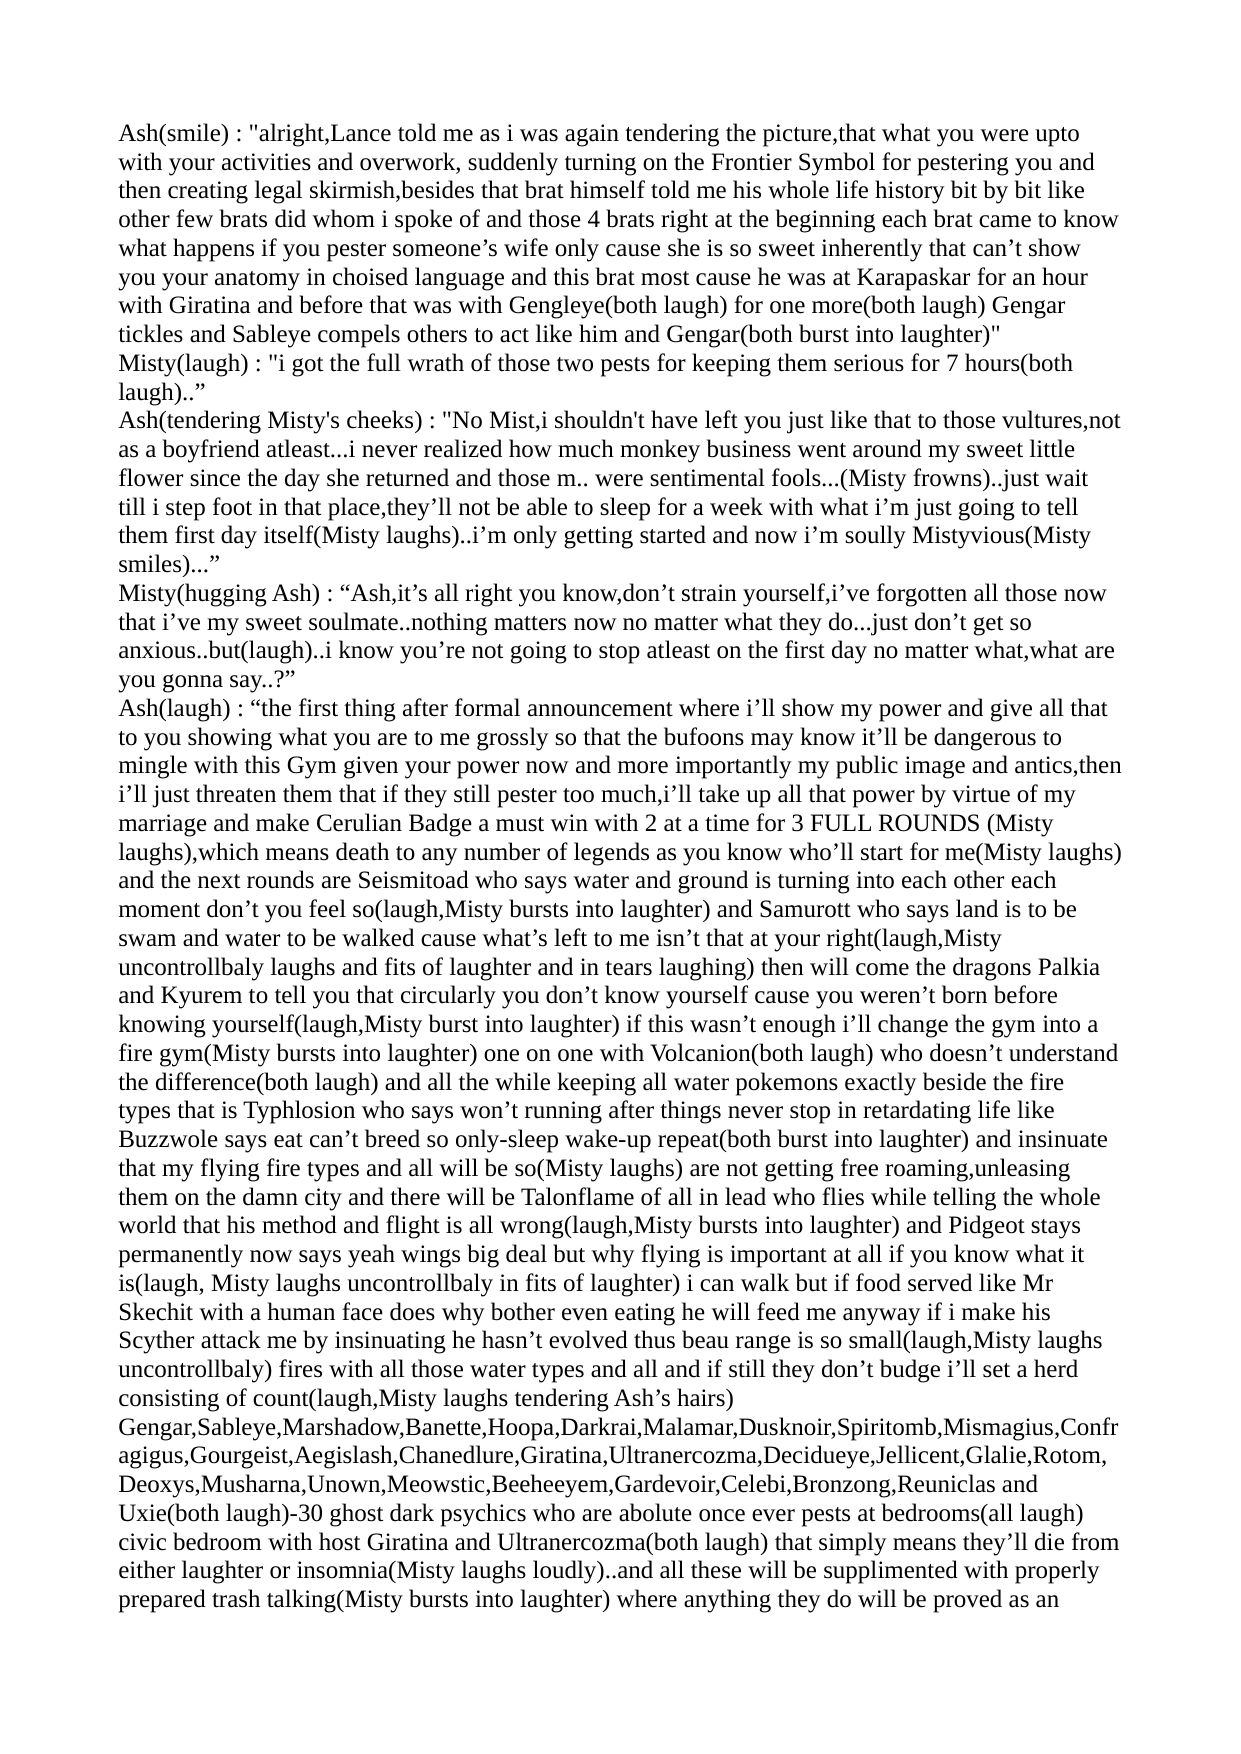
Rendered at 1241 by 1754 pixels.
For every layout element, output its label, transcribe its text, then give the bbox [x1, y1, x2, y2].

text Ash(smile) : "alright,Lance told me as i was again tendering the picture,that what you were upto with your activities and overwork, suddenly turning on the Frontier Symbol for pestering you and then creating legal skirmish,besides that brat himself told me his whole life history bit by bit like other few brats did whom i spoke of and those 4 brats right at the beginning each brat came to know what happens if you pester someone’s wife only cause she is so sweet inherently that can’t show you your anatomy in choised language and this brat most cause he was at Karapaskar for an hour with Giratina and before that was with Gengleye(both laugh) for one more(both laugh) Gengar tickles and Sableye compels others to act like him and Gengar(both burst into laughter)" [118, 118, 1122, 348]
text Ash(tendering Misty's cheeks) : "No Mist,i shouldn't have left you just like that to those vultures,not as a boyfriend atleast...i never realized how much monkey business went around my sweet little flower since the day she returned and those m.. were sentimental fools...(Misty frowns)..just wait till i step foot in that place,they’ll not be able to sleep for a week with what i’m just going to tell them first day itself(Misty laughs)..i’m only getting started and now i’m soully Mistyvious(Misty smiles)...” [118, 406, 1122, 578]
text Ash(laugh) : “the first thing after formal announcement where i’ll show my power and give all that to you showing what you are to me grossly so that the bufoons may know it’ll be dangerous to mingle with this Gym given your power now and more importantly my public image and antics,then i’ll just threaten them that if they still pester too much,i’ll take up all that power by virtue of my marriage and make Cerulian Badge a must win with 2 at a time for 3 FULL ROUNDS (Misty laughs),which means death to any number of legends as you know who’ll start for me(Misty laughs) and the next rounds are Seismitoad who says water and ground is turning into each other each moment don’t you feel so(laugh,Misty bursts into laughter) and Samurott who says land is to be swam and water to be walked cause what’s left to me isn’t that at your right(laugh,Misty uncontrollbaly laughs and fits of laughter and in tears laughing) then will come the dragons Palkia and Kyurem to tell you that circularly you don’t know yourself cause you weren’t born before knowing yourself(laugh,Misty burst into laughter) if this wasn’t enough i’ll change the gym into a fire gym(Misty bursts into laughter) one on one with Volcanion(both laugh) who doesn’t understand the difference(both laugh) and all the while keeping all water pokemons exactly beside the fire types that is Typhlosion who says won’t running after things never stop in retardating life like Buzzwole says eat can’t breed so only-sleep wake-up repeat(both burst into laughter) and insinuate that my flying fire types and all will be so(Misty laughs) are not getting free roaming,unleasing them on the damn city and there will be Talonflame of all in lead who flies while telling the whole world that his method and flight is all wrong(laugh,Misty bursts into laughter) and Pidgeot stays permanently now says yeah wings big deal but why flying is important at all if you know what it is(laugh, Misty laughs uncontrollbaly in fits of laughter) i can walk but if food served like Mr Skechit with a human face does why bother even eating he will feed me anyway if i make his Scyther attack me by insinuating he hasn’t evolved thus beau range is so small(laugh,Misty laughs uncontrollbaly) fires with all those water types and all and if still they don’t budge i’ll set a herd consisting of count(laugh,Misty laughs tendering Ash’s hairs) [118, 693, 1122, 1412]
text Misty(laugh) : "i got the full wrath of those two pests for keeping them serious for 7 hours(both laugh)..” [118, 348, 1122, 406]
text Misty(hugging Ash) : “Ash,it’s all right you know,don’t strain yourself,i’ve forgotten all those now that i’ve my sweet soulmate..nothing matters now no matter what they do...just don’t get so anxious..but(laugh)..i know you’re not going to stop atleast on the first day no matter what,what are you gonna say..?” [118, 578, 1122, 693]
text Gengar,Sableye,Marshadow,Banette,Hoopa,Darkrai,Malamar,Dusknoir,Spiritomb,Mismagius,Confragigus,Gourgeist,Aegislash,Chanedlure,Giratina,Ultranercozma,Decidueye,Jellicent,Glalie,Rotom,Deoxys,Musharna,Unown,Meowstic,Beeheeyem,Gardevoir,Celebi,Bronzong,Reuniclas and Uxie(both laugh)-30 ghost dark psychics who are abolute once ever pests at bedrooms(all laugh) civic bedroom with host Giratina and Ultranercozma(both laugh) that simply means they’ll die from either laughter or insomnia(Misty laughs loudly)..and all these will be supplimented with properly prepared trash talking(Misty bursts into laughter) where anything they do will be proved as an [118, 1412, 1122, 1613]
